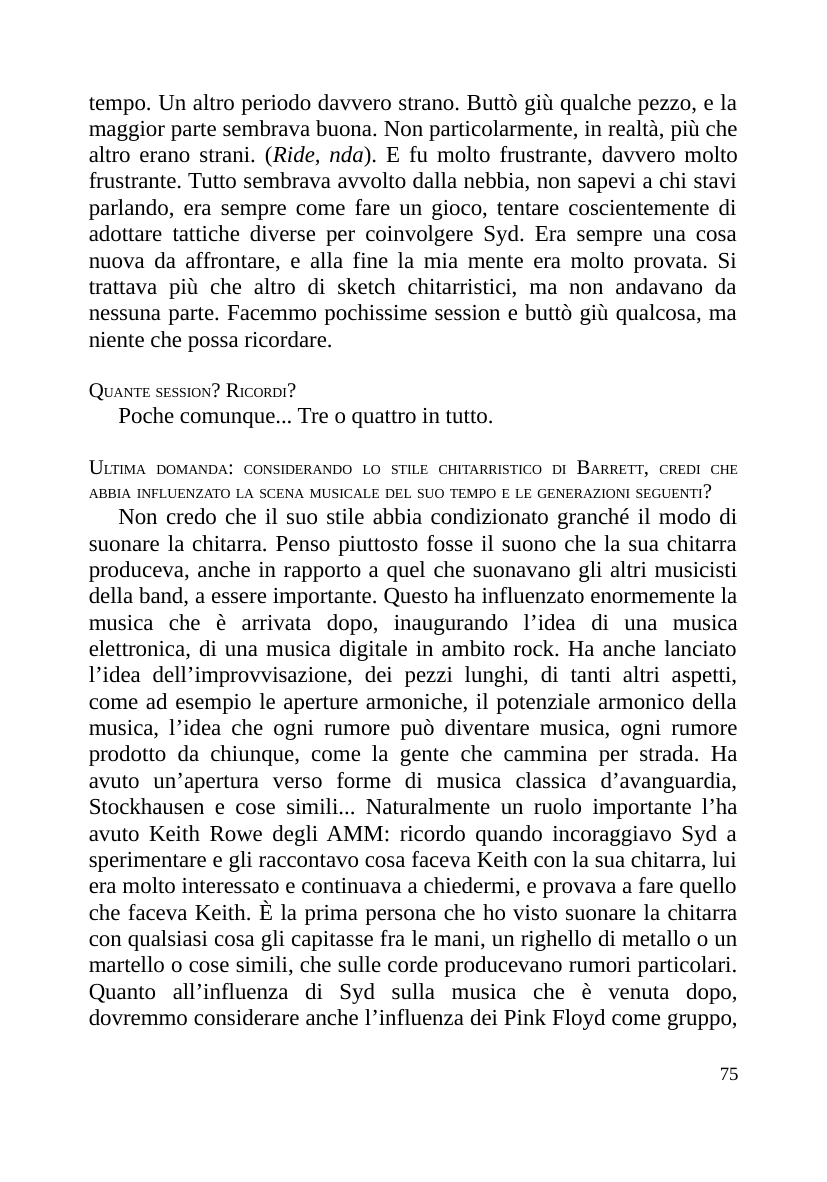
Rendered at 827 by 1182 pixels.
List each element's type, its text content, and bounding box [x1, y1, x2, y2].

text tempo. Un altro periodo davvero strano. Buttò giù qualche pezzo, e la maggior parte sembrava buona. Non particolarmente, in realtà, più che altro erano strani. (Ride, nda). E fu molto frustrante, davvero molto frustrante. Tutto sembrava avvolto dalla nebbia, non sapevi a chi stavi parlando, era sempre come fare un gioco, tentare coscientemente di adottare tattiche diverse per coinvolgere Syd. Era sempre una cosa nuova da affrontare, e alla fine la mia mente era molto provata. Si trattava più che altro di sketch chitarristici, ma non andavano da nessuna parte. Facemmo pochissime session e buttò giù qualcosa, ma niente che possa ricordare. [88, 88, 738, 352]
text Ultima domanda: considerando lo stile chitarristico di Barrett, credi che abbia influenzato la scena musicale del suo tempo e le generazioni seguenti? [88, 455, 738, 503]
text Quante session? Ricordi? [88, 378, 738, 402]
text Non credo che il suo stile abbia condizionato granché il modo di suonare la chitarra. Penso piuttosto fosse il suono che la sua chitarra produceva, anche in rapporto a quel che suonavano gli altri musicisti della band, a essere importante. Questo ha influenzato enormemente la musica che è arrivata dopo, inaugurando l’idea di una musica elettronica, di una musica digitale in ambito rock. Ha anche lanciato l’idea dell’improvvisazione, dei pezzi lunghi, di tanti altri aspetti, come ad esempio le aperture armoniche, il potenziale armonico della musica, l’idea che ogni rumore può diventare musica, ogni rumore prodotto da chiunque, come la gente che cammina per strada. Ha avuto un’apertura verso forme di musica classica d’avanguardia, Stockhausen e cose simili... Naturalmente un ruolo importante l’ha avuto Keith Rowe degli AMM: ricordo quando incoraggiavo Syd a sperimentare e gli raccontavo cosa faceva Keith con la sua chitarra, lui era molto interessato e continuava a chiedermi, e provava a fare quello che faceva Keith. è la prima persona che ho visto suonare la chitarra con qualsiasi cosa gli capitasse fra le mani, un righello di metallo o un martello o cose simili, che sulle corde producevano rumori particolari. Quanto all’influenza di Syd sulla musica che è venuta dopo, dovremmo considerare anche l’influenza dei Pink Floyd come gruppo, [88, 503, 738, 1030]
text Poche comunque... Tre o quattro in tutto. [88, 402, 738, 429]
